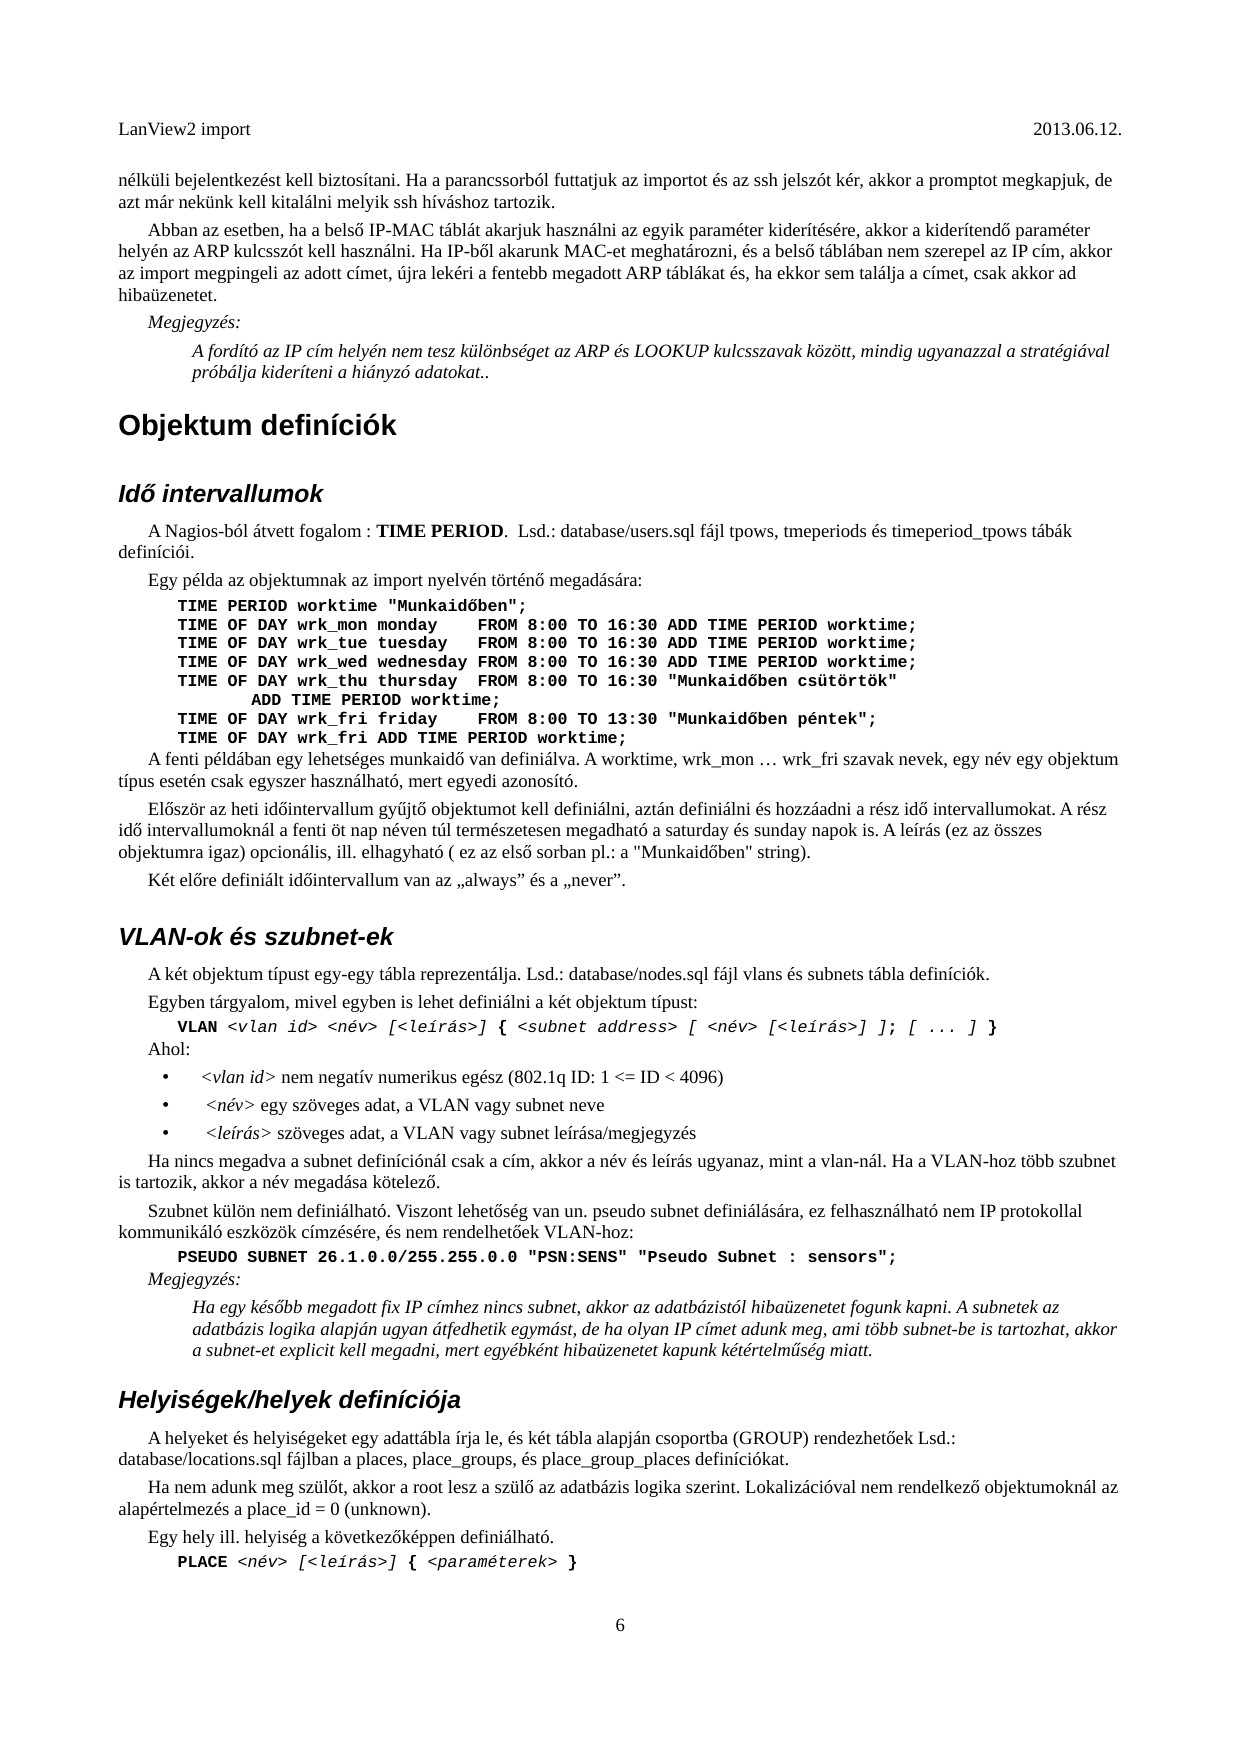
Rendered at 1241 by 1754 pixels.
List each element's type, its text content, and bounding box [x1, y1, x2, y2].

text Szubnet külön nem definiálható. Viszont lehetőség van un. pseudo subnet definiálására, ez felhasználható nem IP protokollal kommunikáló eszközök címzésére, és nem rendelhetőek VLAN-hoz: [118, 1199, 1122, 1243]
list <leírás> szöveges adat, a VLAN vagy subnet leírása/megjegyzés [162, 1122, 1122, 1143]
text A fenti példában egy lehetséges munkaidő van definiálva. A worktime, wrk_mon … wrk_fri szavak nevek, egy név egy objektum típus esetén csak egyszer használható, mert egyedi azonosító. [118, 748, 1122, 791]
text TIME OF DAY wrk_wed wednesday FROM 8:00 TO 16:30 ADD TIME PERIOD worktime; [177, 654, 1122, 673]
text TIME OF DAY wrk_fri ADD TIME PERIOD worktime; [177, 729, 1122, 748]
text Ha nincs megadva a subnet definíciónál csak a cím, akkor a név és leírás ugyanaz, mint a vlan-nál. Ha a VLAN-hoz több szubnet is tartozik, akkor a név megadása kötelező. [118, 1150, 1122, 1193]
text Először az heti időintervallum gyűjtő objektumot kell definiálni, aztán definiálni és hozzáadni a rész idő intervallumokat. A rész idő intervallumoknál a fenti öt nap néven túl természetesen megadható a saturday és sunday napok is. A leírás (ez az összes objektumra igaz) opcionális, ill. elhagyható ( ez az első sorban pl.: a "Munkaidőben" string). [118, 798, 1122, 862]
text Egyben tárgyalom, mivel egyben is lehet definiálni a két objektum típust: [118, 991, 1122, 1012]
text TIME PERIOD worktime "Munkaidőben"; [177, 597, 1122, 616]
text Egy példa az objektumnak az import nyelvén történő megadására: [118, 569, 1122, 591]
text Abban az esetben, ha a belső IP-MAC táblát akarjuk használni az egyik paraméter kiderítésére, akkor a kiderítendő paraméter helyén az ARP kulcsszót kell használni. Ha IP-ből akarunk MAC-et meghatározni, és a belső táblában nem szerepel az IP cím, akkor az import megpingeli az adott címet, újra lekéri a fentebb megadott ARP táblákat és, ha ekkor sem találja a címet, csak akkor ad hibaüzenetet. [118, 219, 1122, 305]
text Megjegyzés: [118, 311, 1122, 333]
list <név> egy szöveges adat, a VLAN vagy subnet neve [162, 1094, 1122, 1115]
text PSEUDO SUBNET 26.1.0.0/255.255.0.0 "PSN:SENS" "Pseudo Subnet : sensors"; [177, 1249, 1122, 1268]
text Ha nem adunk meg szülőt, akkor a root lesz a szülő az adatbázis logika szerint. Lokalizációval nem rendelkező objektumoknál az alapértelmezés a place_id = 0 (unknown). [118, 1476, 1122, 1519]
text TIME OF DAY wrk_tue tuesday FROM 8:00 TO 16:30 ADD TIME PERIOD worktime; [177, 635, 1122, 654]
text VLAN <vlan id> <név> [<leírás>] { <subnet address> [ <név> [<leírás>] ]; [ ... ] } [177, 1019, 1122, 1038]
text A Nagios-ból átvett fogalom : TIME PERIOD. Lsd.: database/users.sql fájl tpows, tmeperiods és timeperiod_tpows tábák definíciói. [118, 520, 1122, 563]
list <vlan id> nem negatív numerikus egész (802.1q ID: 1 <= ID < 4096) [162, 1066, 1122, 1087]
text A helyeket és helyiségeket egy adattábla írja le, és két tábla alapján csoportba (GROUP) rendezhetőek Lsd.: database/locations.sql fájlban a places, place_groups, és place_group_places definíciókat. [118, 1427, 1122, 1470]
text Ha egy később megadott fix IP címhez nincs subnet, akkor az adatbázistól hibaüzenetet fogunk kapni. A subnetek az adatbázis logika alapján ugyan átfedhetik egymást, de ha olyan IP címet adunk meg, ami több subnet-be is tartozhat, akkor a subnet-et explicit kell megadni, mert egyébként hibaüzenetet kapunk kétértelműség miatt. [192, 1296, 1122, 1361]
text TIME OF DAY wrk_fri friday FROM 8:00 TO 13:30 "Munkaidőben péntek"; [177, 710, 1122, 729]
subtitle Helyiségek/helyek definíciója [118, 1386, 1122, 1414]
text Megjegyzés: [118, 1268, 1122, 1289]
subtitle Idő intervallumok [118, 479, 1122, 507]
text Két előre definiált időintervallum van az „always” és a „never”. [118, 869, 1122, 890]
text TIME OF DAY wrk_mon monday FROM 8:00 TO 16:30 ADD TIME PERIOD worktime; [177, 616, 1122, 635]
text A két objektum típust egy-egy tábla reprezentálja. Lsd.: database/nodes.sql fájl vlans és subnets tábla definíciók. [118, 963, 1122, 984]
text Egy hely ill. helyiség a következőképpen definiálható. [118, 1526, 1122, 1547]
subtitle VLAN-ok és szubnet-ek [118, 922, 1122, 950]
text A fordító az IP cím helyén nem tesz különbséget az ARP és LOOKUP kulcsszavak között, mindig ugyanazzal a stratégiával próbálja kideríteni a hiányzó adatokat.. [192, 339, 1122, 383]
text nélküli bejelentkezést kell biztosítani. Ha a parancssorból futtatjuk az importot és az ssh jelszót kér, akkor a promptot megkapjuk, de azt már nekünk kell kitalálni melyik ssh híváshoz tartozik. [118, 169, 1122, 212]
text TIME OF DAY wrk_thu thursday FROM 8:00 TO 16:30 "Munkaidőben csütörtök" [177, 673, 1122, 692]
text PLACE <név> [<leírás>] { <paraméterek> } [177, 1554, 1122, 1573]
text ADD TIME PERIOD worktime; [177, 692, 1122, 710]
subtitle Objektum definíciók [118, 408, 1122, 441]
text Ahol: [118, 1038, 1122, 1059]
